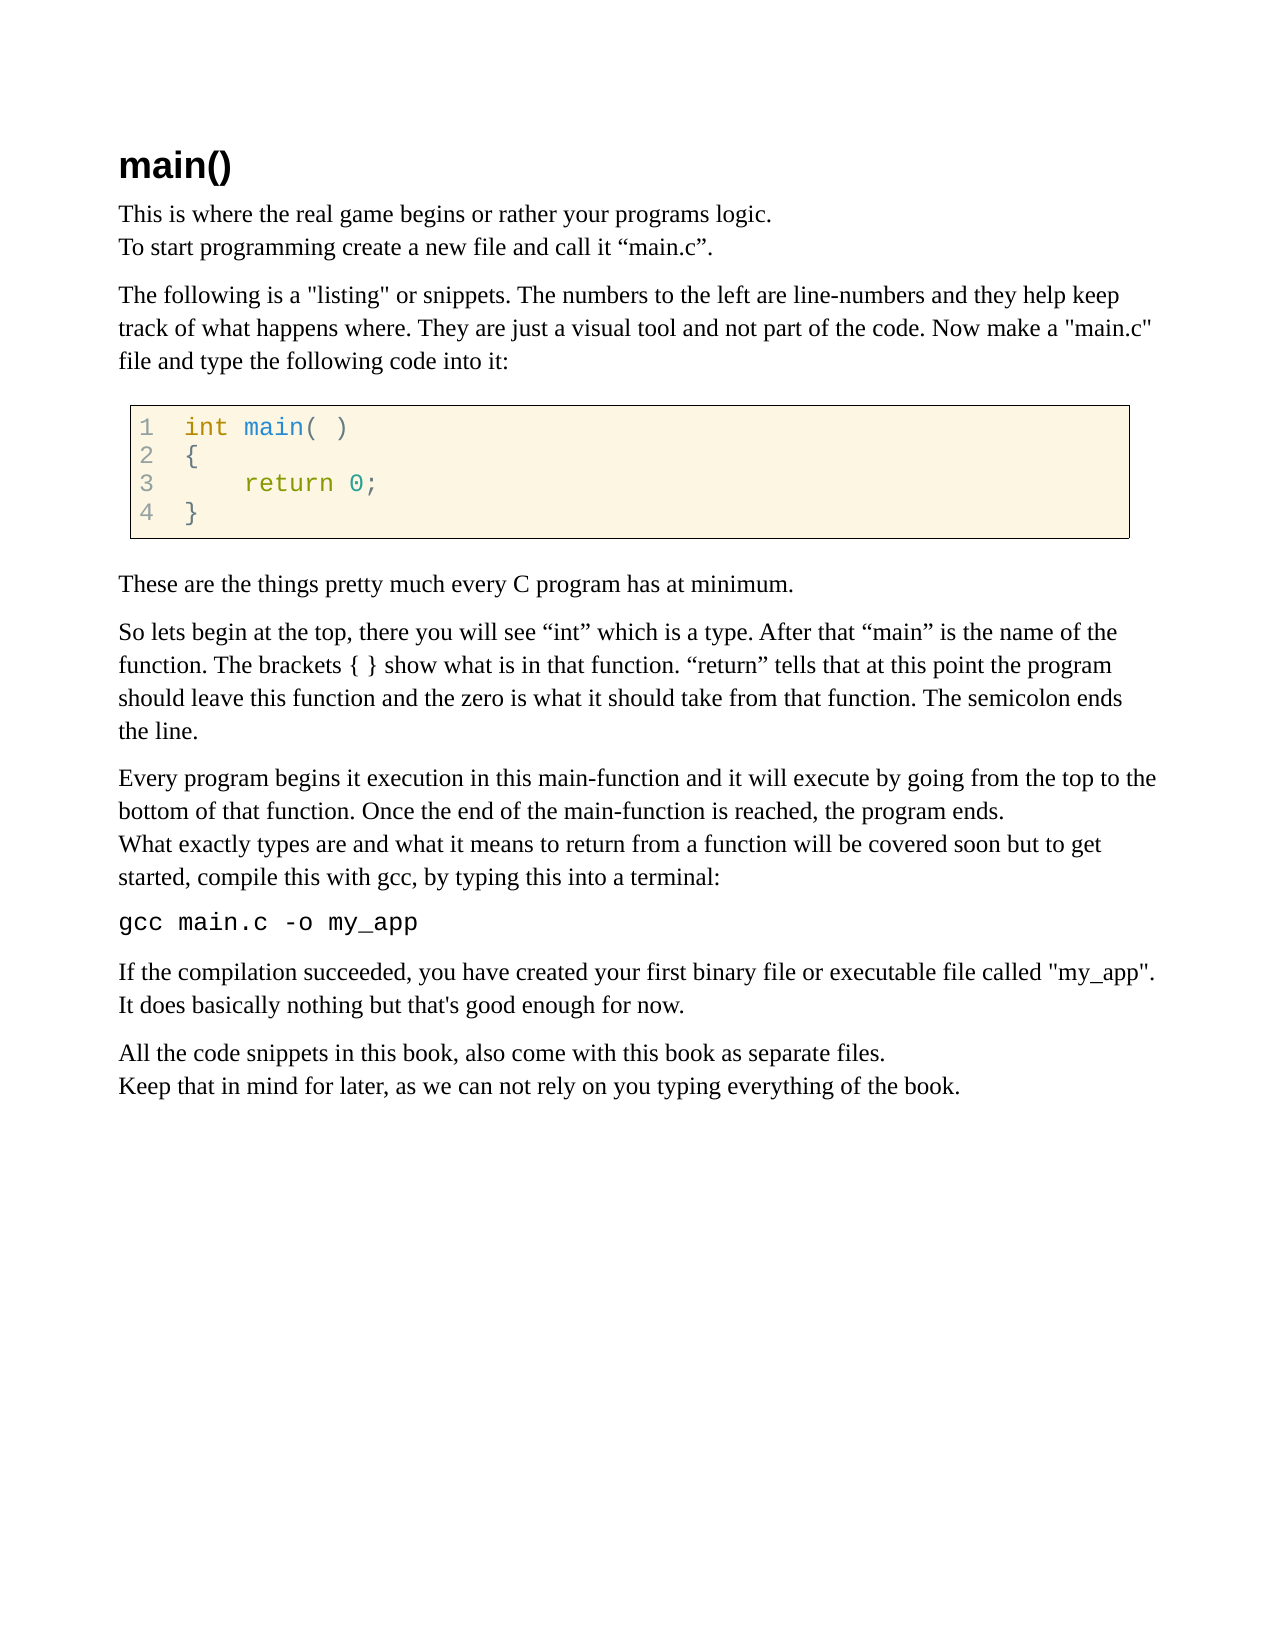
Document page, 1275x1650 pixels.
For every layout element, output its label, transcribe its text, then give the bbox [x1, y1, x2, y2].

text These are the things pretty much every C program has at minimum. [118, 569, 1157, 598]
text 1 int main( ) [139, 414, 1120, 443]
text 4 } [139, 499, 1120, 528]
text The following is a "listing" or snippets. The numbers to the left are line-numbers and they help keep track of what happens where. They are just a visual tool and not part of the code. Now make a "main.c" file and type the following code into it: [118, 280, 1157, 375]
text All the code snippets in this book, also come with this book as separate files. Keep that in mind for later, as we can not rely on you typing everything of the book. [118, 1038, 1157, 1099]
text 2 { [139, 443, 1120, 471]
subtitle main() [118, 143, 1157, 187]
text gcc main.c -o my_app [118, 910, 1157, 938]
text If the compilation succeeded, you have created your first binary file or executable file called "my_app". It does basically nothing but that's good enough for now. [118, 957, 1157, 1019]
text 3 return 0; [139, 471, 1120, 499]
text Every program begins it execution in this main-function and it will execute by going from the top to the bottom of that function. Once the end of the main-function is reached, the program ends. What exactly types are and what it means to return from a function will be covered soon but to get started, compile this with gcc, by typing this into a terminal: [118, 763, 1157, 891]
text This is where the real game begins or rather your programs logic. To start programming create a new file and call it “main.c”. [118, 199, 1157, 261]
text So lets begin at the top, there you will see “int” which is a type. After that “main” is the name of the function. The brackets { } show what is in that function. “return” tells that at this point the program should leave this function and the zero is what it should take from that function. The semicolon ends the line. [118, 617, 1157, 744]
